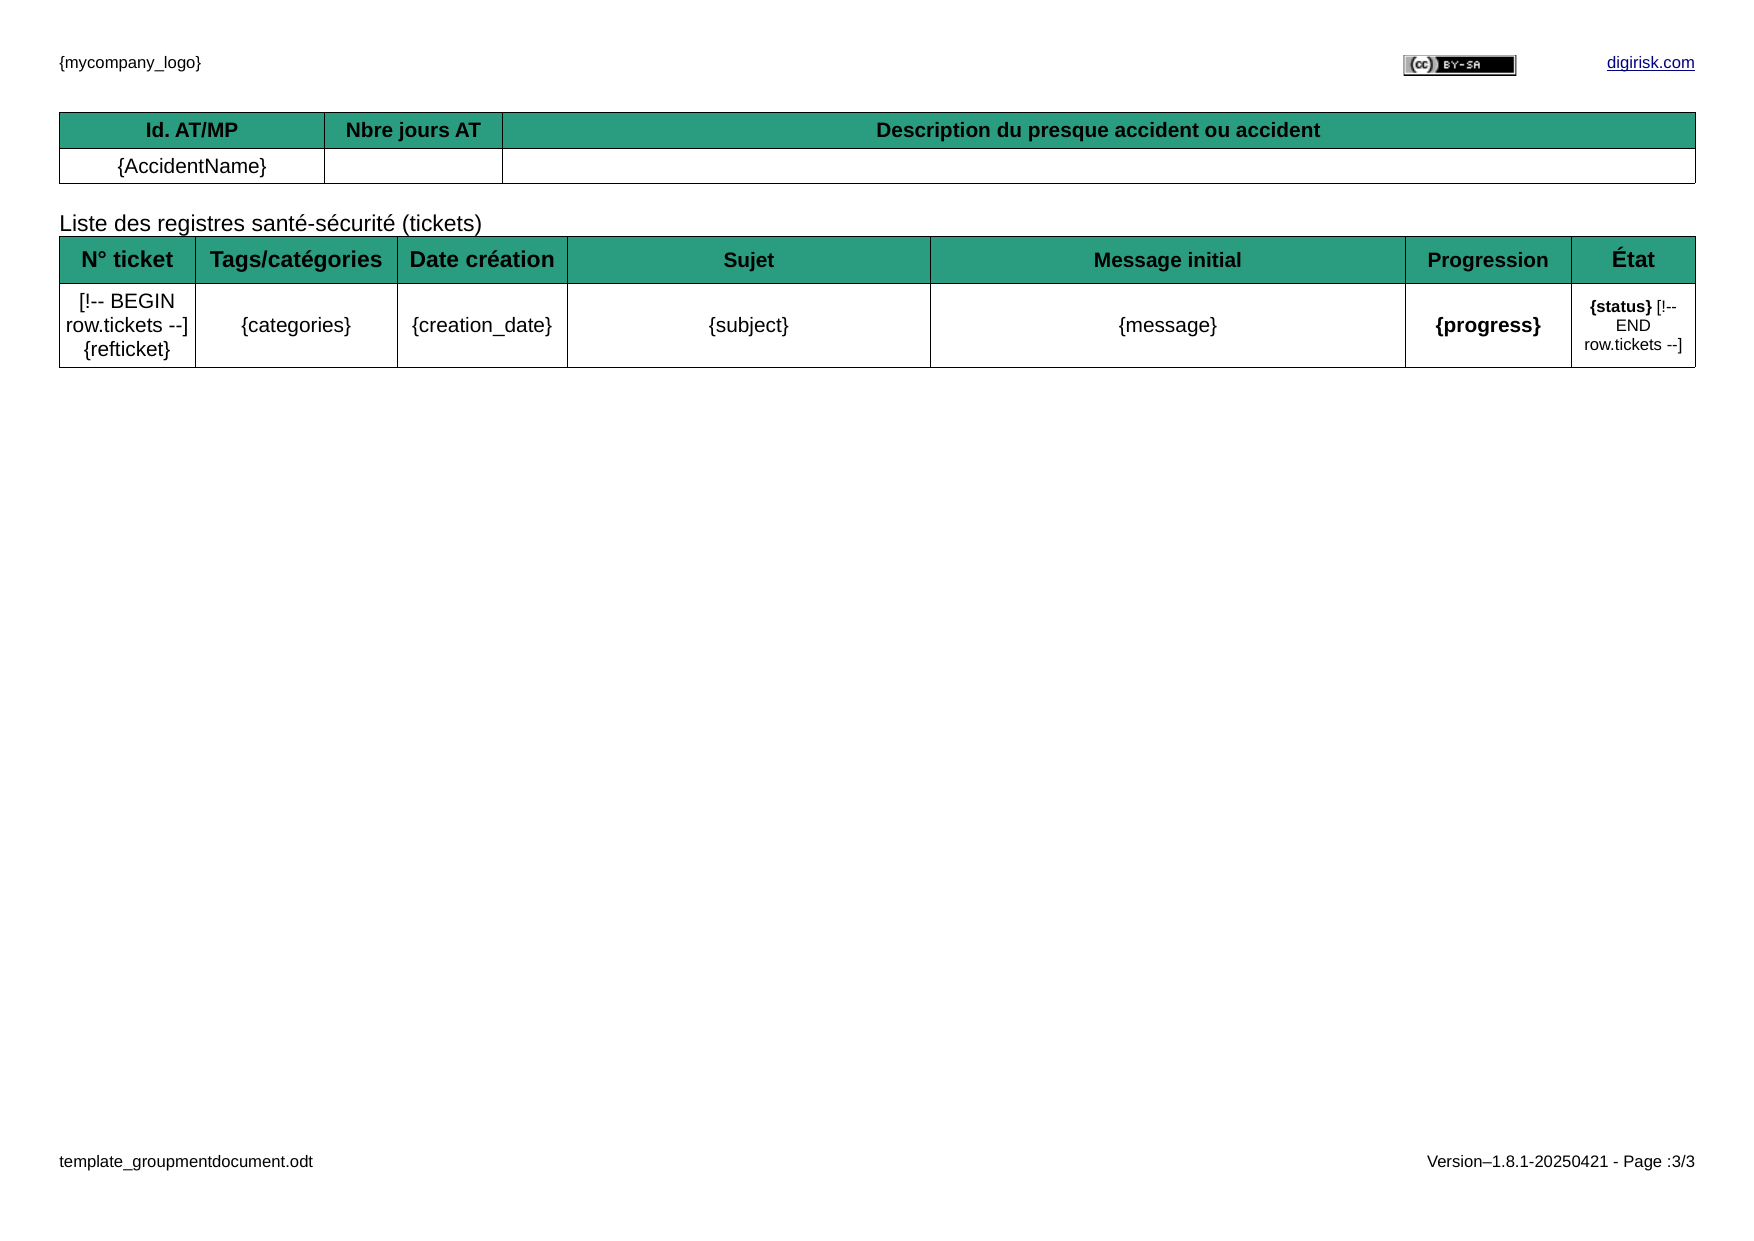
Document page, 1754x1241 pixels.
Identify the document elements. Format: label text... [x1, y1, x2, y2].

table_header Progression [1406, 237, 1571, 283]
table_header Sujet [568, 237, 930, 283]
table_cell {message} [931, 284, 1405, 367]
table_cell [503, 149, 1695, 183]
table_cell {creation_date} [398, 284, 567, 367]
table_header Nbre jours AT [325, 113, 502, 148]
table_cell {categories} [196, 284, 397, 367]
table_cell {progress} [1406, 284, 1571, 367]
table_header État [1572, 237, 1695, 283]
table_header Id. AT/MP [60, 113, 324, 148]
table_header Message initial [931, 237, 1405, 283]
table_header Description du presque accident ou accident [503, 113, 1695, 148]
table_cell {subject} [568, 284, 930, 367]
table_header Tags/catégories [196, 237, 397, 283]
table_header N° ticket [60, 237, 195, 283]
table_cell [325, 149, 502, 183]
table_cell [!-- BEGIN row.tickets --]{refticket} [60, 284, 195, 367]
picture [1403, 55, 1517, 76]
table_cell - {AccidentName} [60, 149, 324, 183]
table_header Date création [398, 237, 567, 283]
table_cell {status} [!-- END row.tickets --] [1572, 284, 1695, 367]
text Liste des registres santé-sécurité (tickets) [59, 209, 1695, 236]
